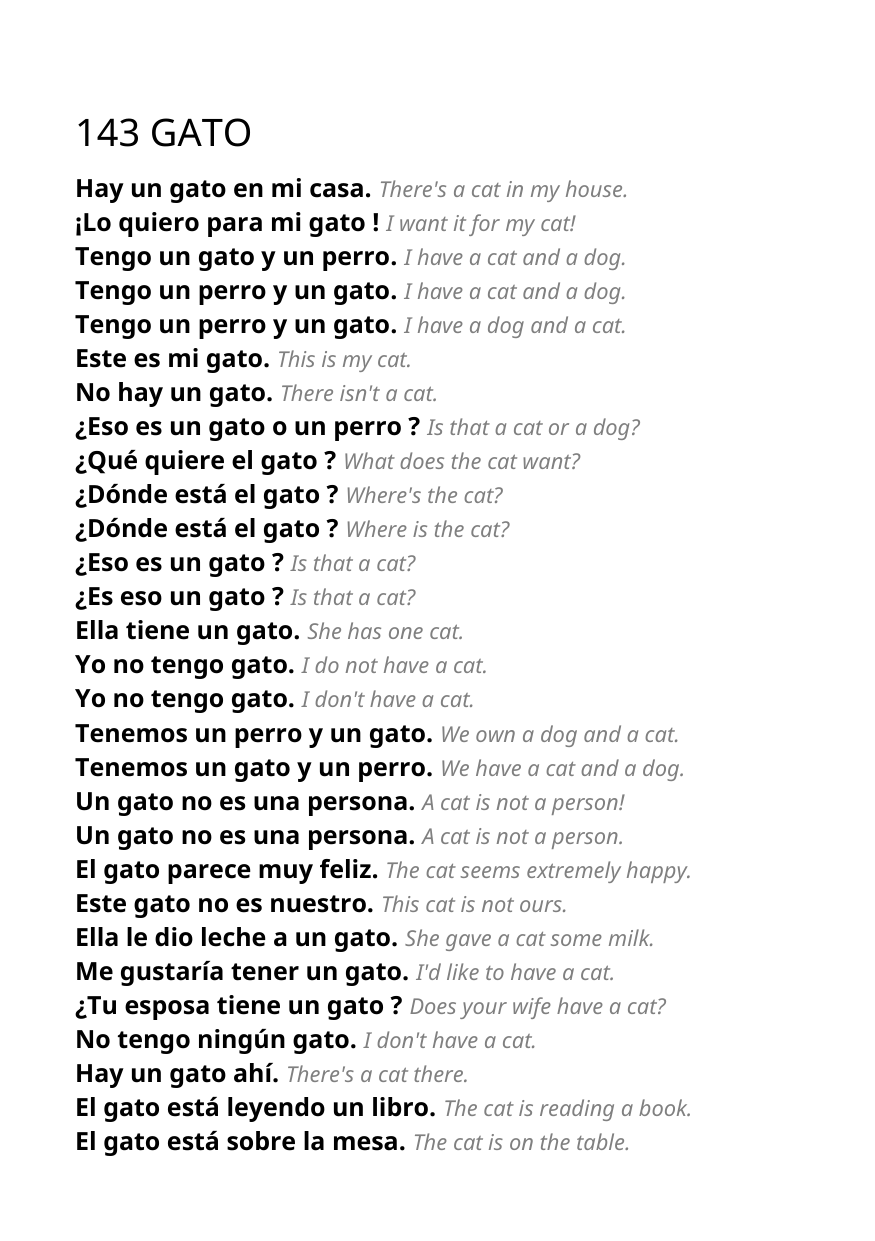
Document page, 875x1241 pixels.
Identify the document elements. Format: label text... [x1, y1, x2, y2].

text ¿Eso es un gato o un perro ? Is that a cat or a dog? [75, 409, 799, 443]
text Tengo un gato y un perro. I have a cat and a dog. [75, 238, 799, 272]
text ¿Dónde está el gato ? Where is the cat? [75, 511, 799, 545]
text Hay un gato en mi casa. There's a cat in my house. [75, 170, 799, 204]
text No tengo ningún gato. I don't have a cat. [75, 1022, 799, 1056]
text Me gustaría tener un gato. I'd like to have a cat. [75, 954, 799, 988]
text Yo no tengo gato. I don't have a cat. [75, 681, 799, 715]
text ¿Tu esposa tiene un gato ? Does your wife have a cat? [75, 988, 799, 1022]
text Tenemos un perro y un gato. We own a dog and a cat. [75, 715, 799, 749]
text Tengo un perro y un gato. I have a dog and a cat. [75, 306, 799, 341]
text Ella le dio leche a un gato. She gave a cat some milk. [75, 919, 799, 954]
text Un gato no es una persona. A cat is not a person! [75, 783, 799, 817]
text ¿Es eso un gato ? Is that a cat? [75, 579, 799, 613]
text ¿Dónde está el gato ? Where's the cat? [75, 477, 799, 511]
text Ella tiene un gato. She has one cat. [75, 613, 799, 647]
text ¡Lo quiero para mi gato ! I want it for my cat! [75, 204, 799, 238]
text El gato está sobre la mesa. The cat is on the table. [75, 1124, 799, 1158]
text ¿Eso es un gato ? Is that a cat? [75, 545, 799, 579]
text Tengo un perro y un gato. I have a cat and a dog. [75, 272, 799, 306]
text Tenemos un gato y un perro. We have a cat and a dog. [75, 749, 799, 783]
text Hay un gato ahí. There's a cat there. [75, 1056, 799, 1090]
text El gato parece muy feliz. The cat seems extremely happy. [75, 851, 799, 886]
text Este es mi gato. This is my cat. [75, 341, 799, 374]
text Este gato no es nuestro. This cat is not ours. [75, 886, 799, 919]
text No hay un gato. There isn't a cat. [75, 374, 799, 409]
subtitle 143 GATO [75, 106, 799, 158]
text El gato está leyendo un libro. The cat is reading a book. [75, 1090, 799, 1124]
text ¿Qué quiere el gato ? What does the cat want? [75, 443, 799, 477]
text Yo no tengo gato. I do not have a cat. [75, 647, 799, 681]
text Un gato no es una persona. A cat is not a person. [75, 817, 799, 851]
